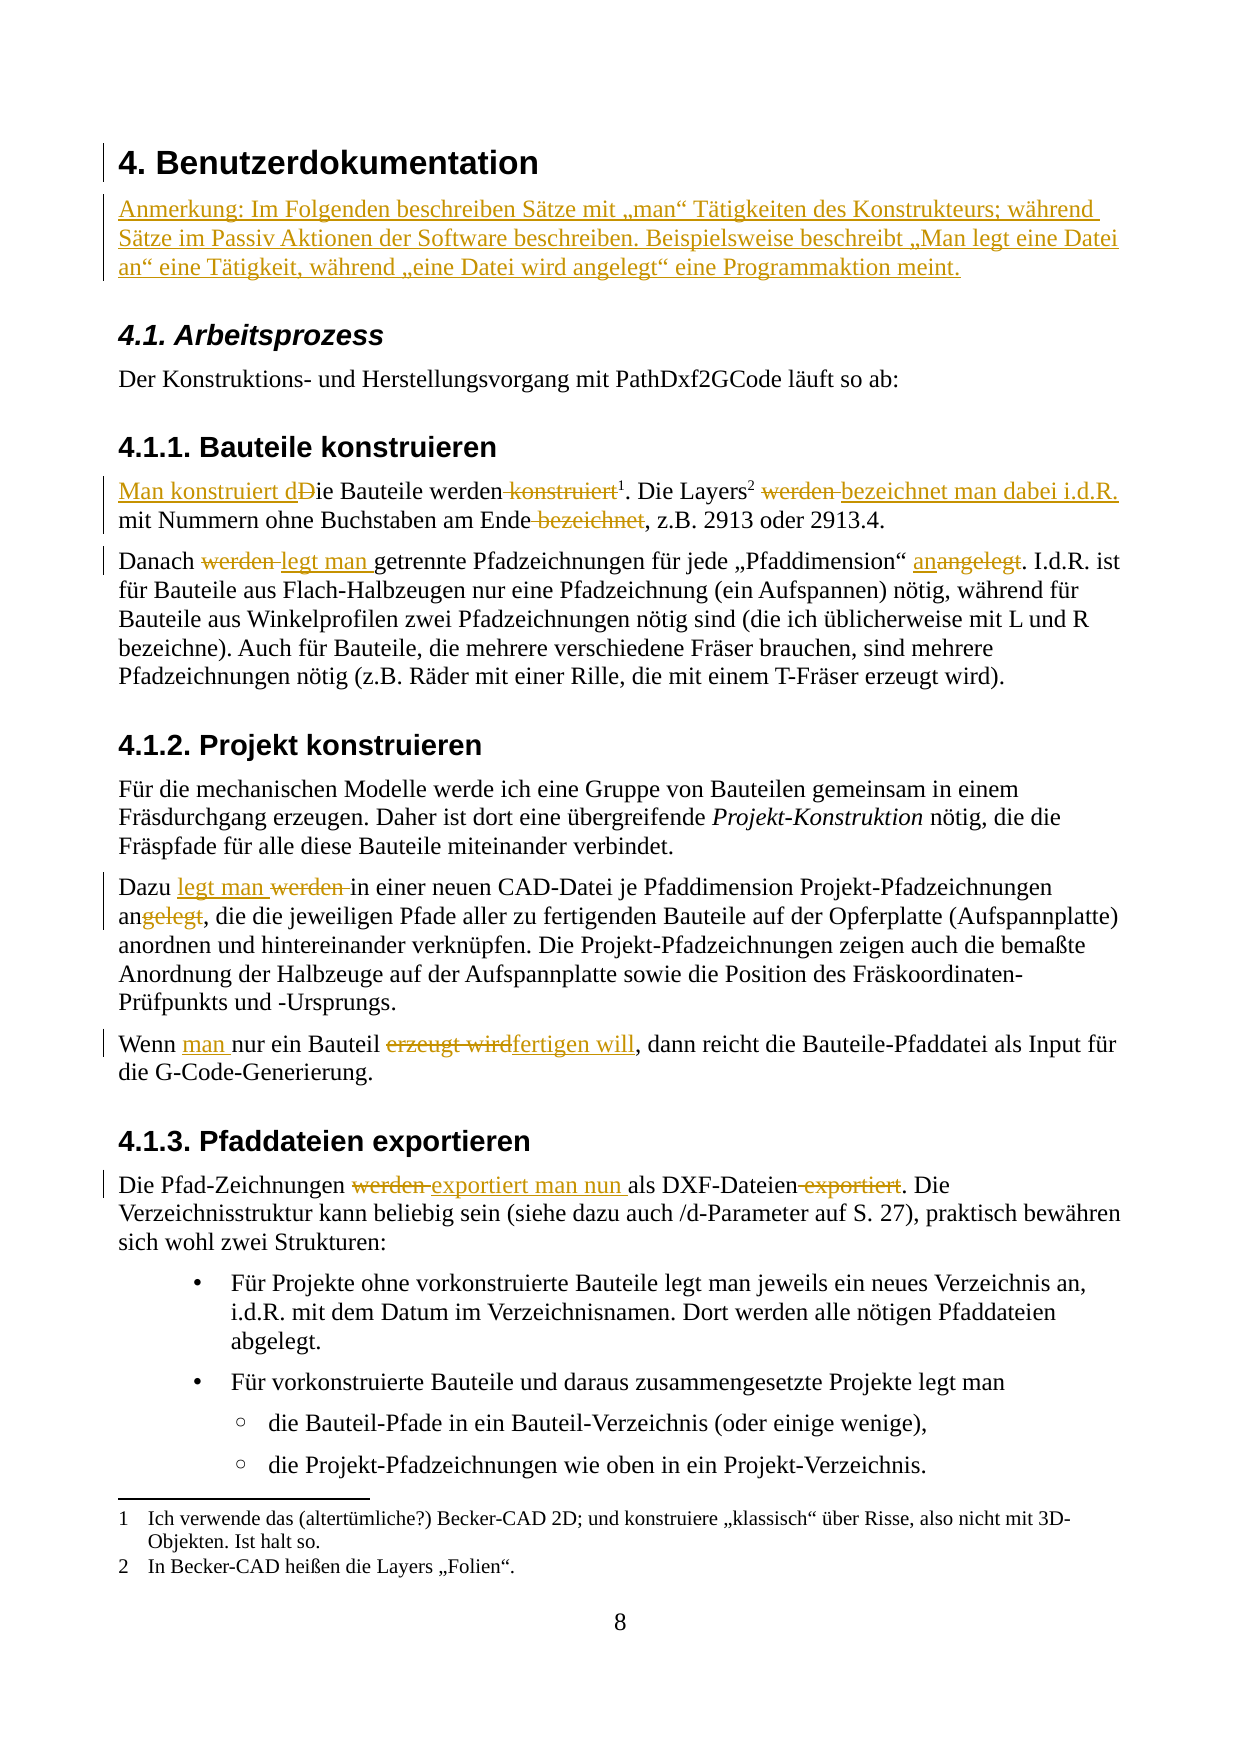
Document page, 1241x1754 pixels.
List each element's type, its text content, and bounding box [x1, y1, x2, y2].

subtitle 4.1.2. Projekt konstruieren [118, 728, 1122, 761]
text Die Pfad-Zeichnungen exportiert man nun als DXF-Dateien. Die Verzeichnisstruktur kann beliebig sein (siehe dazu auch /d-Parameter auf S. 26), praktisch bewähren sich wohl zwei Strukturen: [118, 1170, 1122, 1256]
list Für vorkonstruierte Bauteile und daraus zusammengesetzte Projekte legt man [193, 1367, 1122, 1396]
subtitle 4.1.1. Bauteile konstruieren [118, 430, 1122, 464]
text Dazu legt man in einer neuen CAD-Datei je Pfaddimension Projekt-Pfadzeichnungen an, die die jeweiligen Pfade aller zu fertigenden Bauteile auf der Opferplatte (Aufspannplatte) anordnen und hintereinander verknüpfen. Die Projekt-Pfadzeichnungen zeigen auch die bemaßte Anordnung der Halbzeuge auf der Aufspannplatte sowie die Position des Fräskoordinaten-Prüfpunkts und -Ursprungs. [118, 872, 1122, 1016]
text Anmerkung: Im Folgenden beschreiben Sätze mit „man“ Tätigkeiten des Konstrukteurs; während Sätze im Passiv Aktionen der Software beschreiben. Beispielsweise beschreibt „Man legt eine Datei an“ eine Tätigkeit, während „eine Datei wird angelegt“ eine Programmaktion meint. [118, 194, 1122, 281]
text Man konstruiert die Bauteile werden. Die Layers bezeichnet man dabei i.d.R. mit Nummern ohne Buchstaben am Ende, z.B. 2913 oder 2913.4. [118, 476, 1122, 534]
text Wenn man nur ein Bauteil fertigen will, dann reicht die Bauteile-Pfaddatei als Input für die G-Code-Generierung. [118, 1029, 1122, 1086]
text Für die mechanischen Modelle werde ich eine Gruppe von Bauteilen gemeinsam in einem Fräsdurchgang erzeugen. Daher ist dort eine übergreifende Projekt-Konstruktion nötig, die die Fräspfade für alle diese Bauteile miteinander verbindet. [118, 774, 1122, 860]
text In Becker-CAD heißen die Layers „Folien“. [118, 1553, 1122, 1578]
text Der Konstruktions- und Herstellungsvorgang mit PathDxf2GCode läuft so ab: [118, 364, 1122, 393]
list Für Projekte ohne vorkonstruierte Bauteile legt man jeweils ein neues Verzeichnis an, i.d.R. mit dem Datum im Verzeichnisnamen. Dort werden alle nötigen Pfaddateien abgelegt. [193, 1268, 1122, 1355]
subtitle 4.1.3. Pfaddateien exportieren [118, 1124, 1122, 1157]
text Danach legt man getrennte Pfadzeichnungen für jede „Pfaddimension“ an. I.d.R. ist für Bauteile aus Flach-Halbzeugen nur eine Pfadzeichnung (ein Aufspannen) nötig, während für Bauteile aus Winkelprofilen zwei Pfadzeichnungen nötig sind (die ich üblicherweise mit L und R bezeichne). Auch für Bauteile, die mehrere verschiedene Fräser brauchen, sind mehrere Pfadzeichnungen nötig (z.B. Räder mit einer Rille, die mit einem T-Fräser erzeugt wird). [118, 546, 1122, 690]
subtitle 4. Benutzerdokumentation [118, 143, 1122, 182]
list die Projekt-Pfadzeichnungen wie oben in ein Projekt-Verzeichnis. [231, 1450, 1122, 1478]
text Ich verwende das (altertümliche?) Becker-CAD 2D; und konstruiere „klassisch“ über Risse, also nicht mit 3D-Objekten. Ist halt so. [118, 1505, 1122, 1553]
subtitle 4.1. Arbeitsprozess [118, 318, 1122, 352]
list die Bauteil-Pfade in ein Bauteil-Verzeichnis (oder einige wenige), [231, 1408, 1122, 1437]
